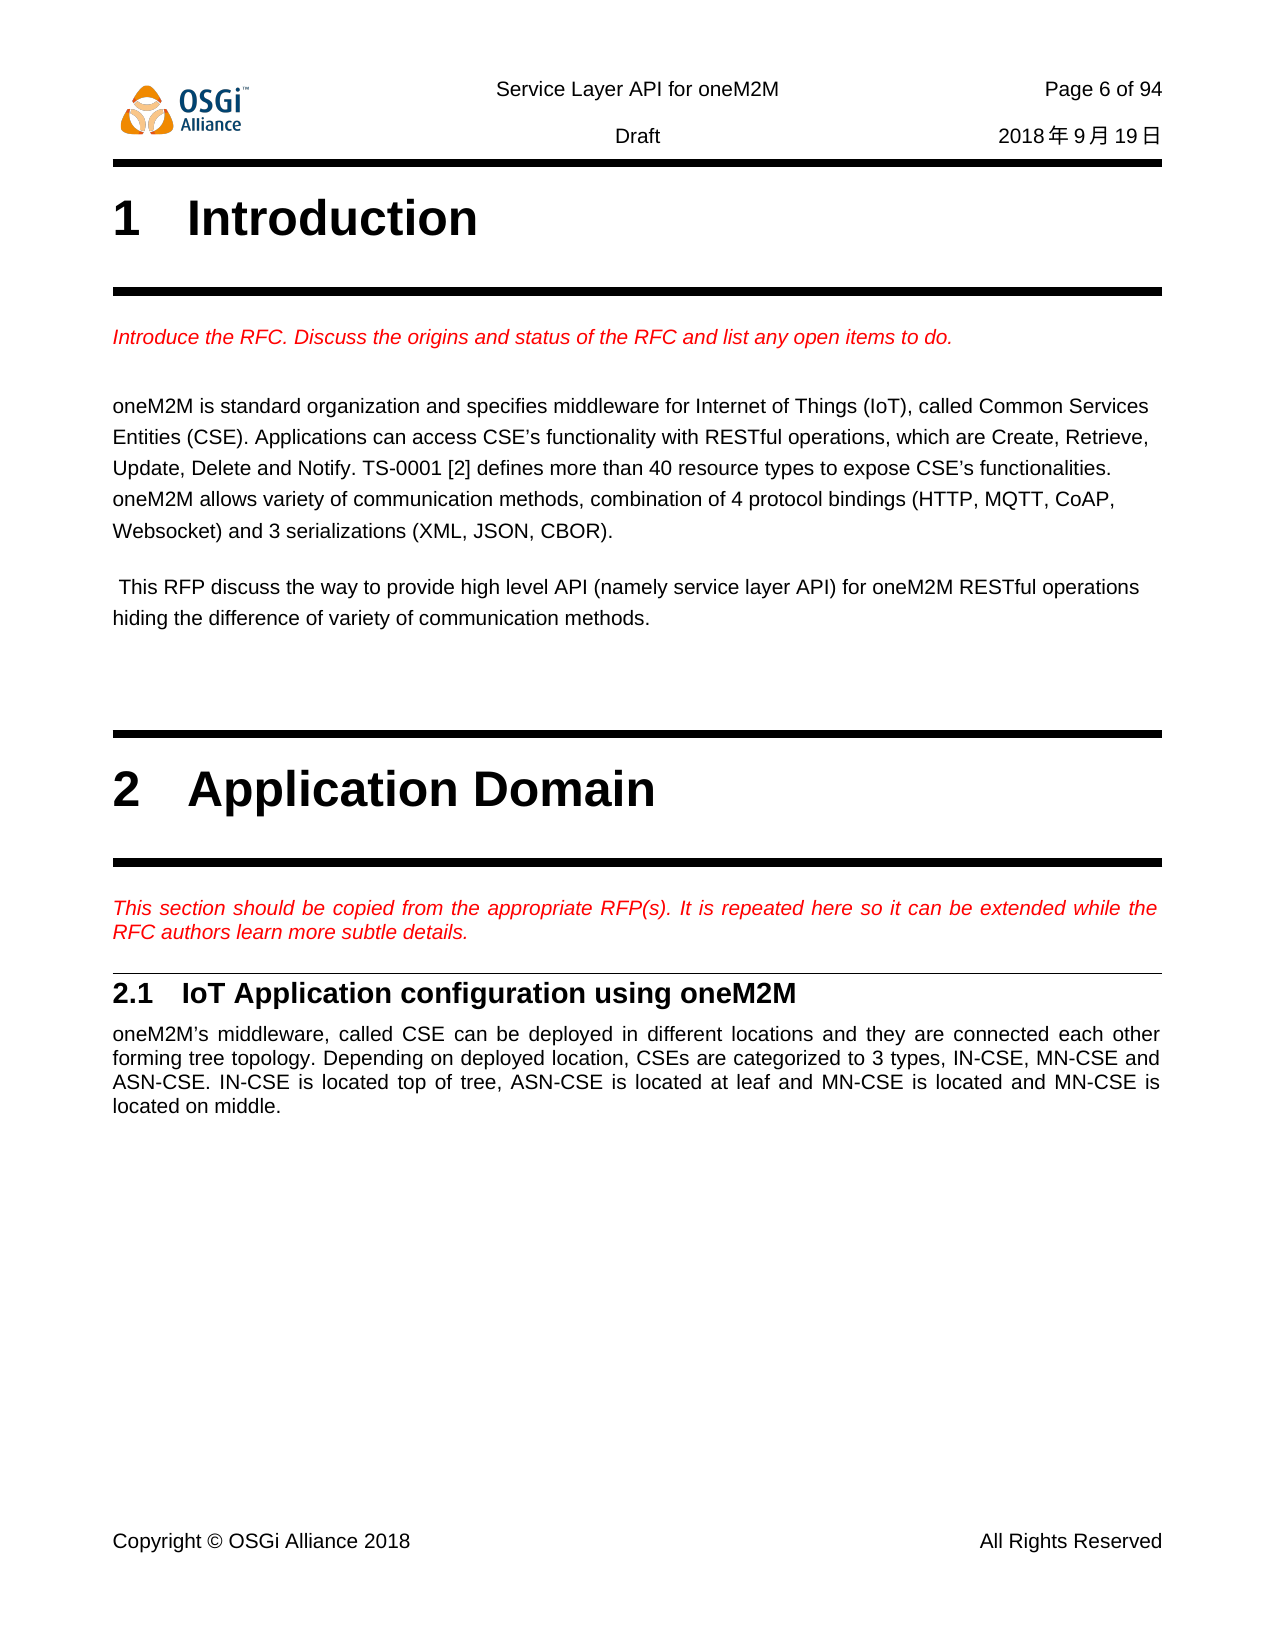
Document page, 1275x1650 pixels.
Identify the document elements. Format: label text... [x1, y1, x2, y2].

subtitle IoT Application configuration using oneM2M [112, 974, 1162, 1009]
subtitle Application Domain [112, 731, 1162, 867]
text This section should be copied from the appropriate RFP(s). It is repeated here so it can be extended while the RFC authors learn more subtle details. [112, 896, 1162, 944]
text oneM2M’s middleware, called CSE can be deployed in different locations and they are connected each other forming tree topology. Depending on deployed location, CSEs are categorized to 3 types, IN-CSE, MN-CSE and ASN-CSE. IN-CSE is located top of tree, ASN-CSE is located at leaf and MN-CSE is located and MN-CSE is located on middle. [112, 1022, 1162, 1118]
subtitle Introduction [112, 160, 1162, 296]
picture [113, 78, 257, 142]
text Introduce the RFC. Discuss the origins and status of the RFC and list any open items to do. [112, 325, 1162, 349]
text oneM2M is standard organization and specifies middleware for Internet of Things (IoT), called Common Services Entities (CSE). Applications can access CSE’s functionality with RESTful operations, which are Create, Retrieve, Update, Delete and Notify. TS-0001 [2] defines more than 40 resource types to expose CSE’s functionalities. oneM2M allows variety of communication methods, combination of 4 protocol bindings (HTTP, MQTT, CoAP, Websocket) and 3 serializations (XML, JSON, CBOR). [112, 386, 1162, 542]
text This RFP discuss the way to provide high level API (namely service layer API) for oneM2M RESTful operations hiding the difference of variety of communication methods. [112, 567, 1162, 630]
